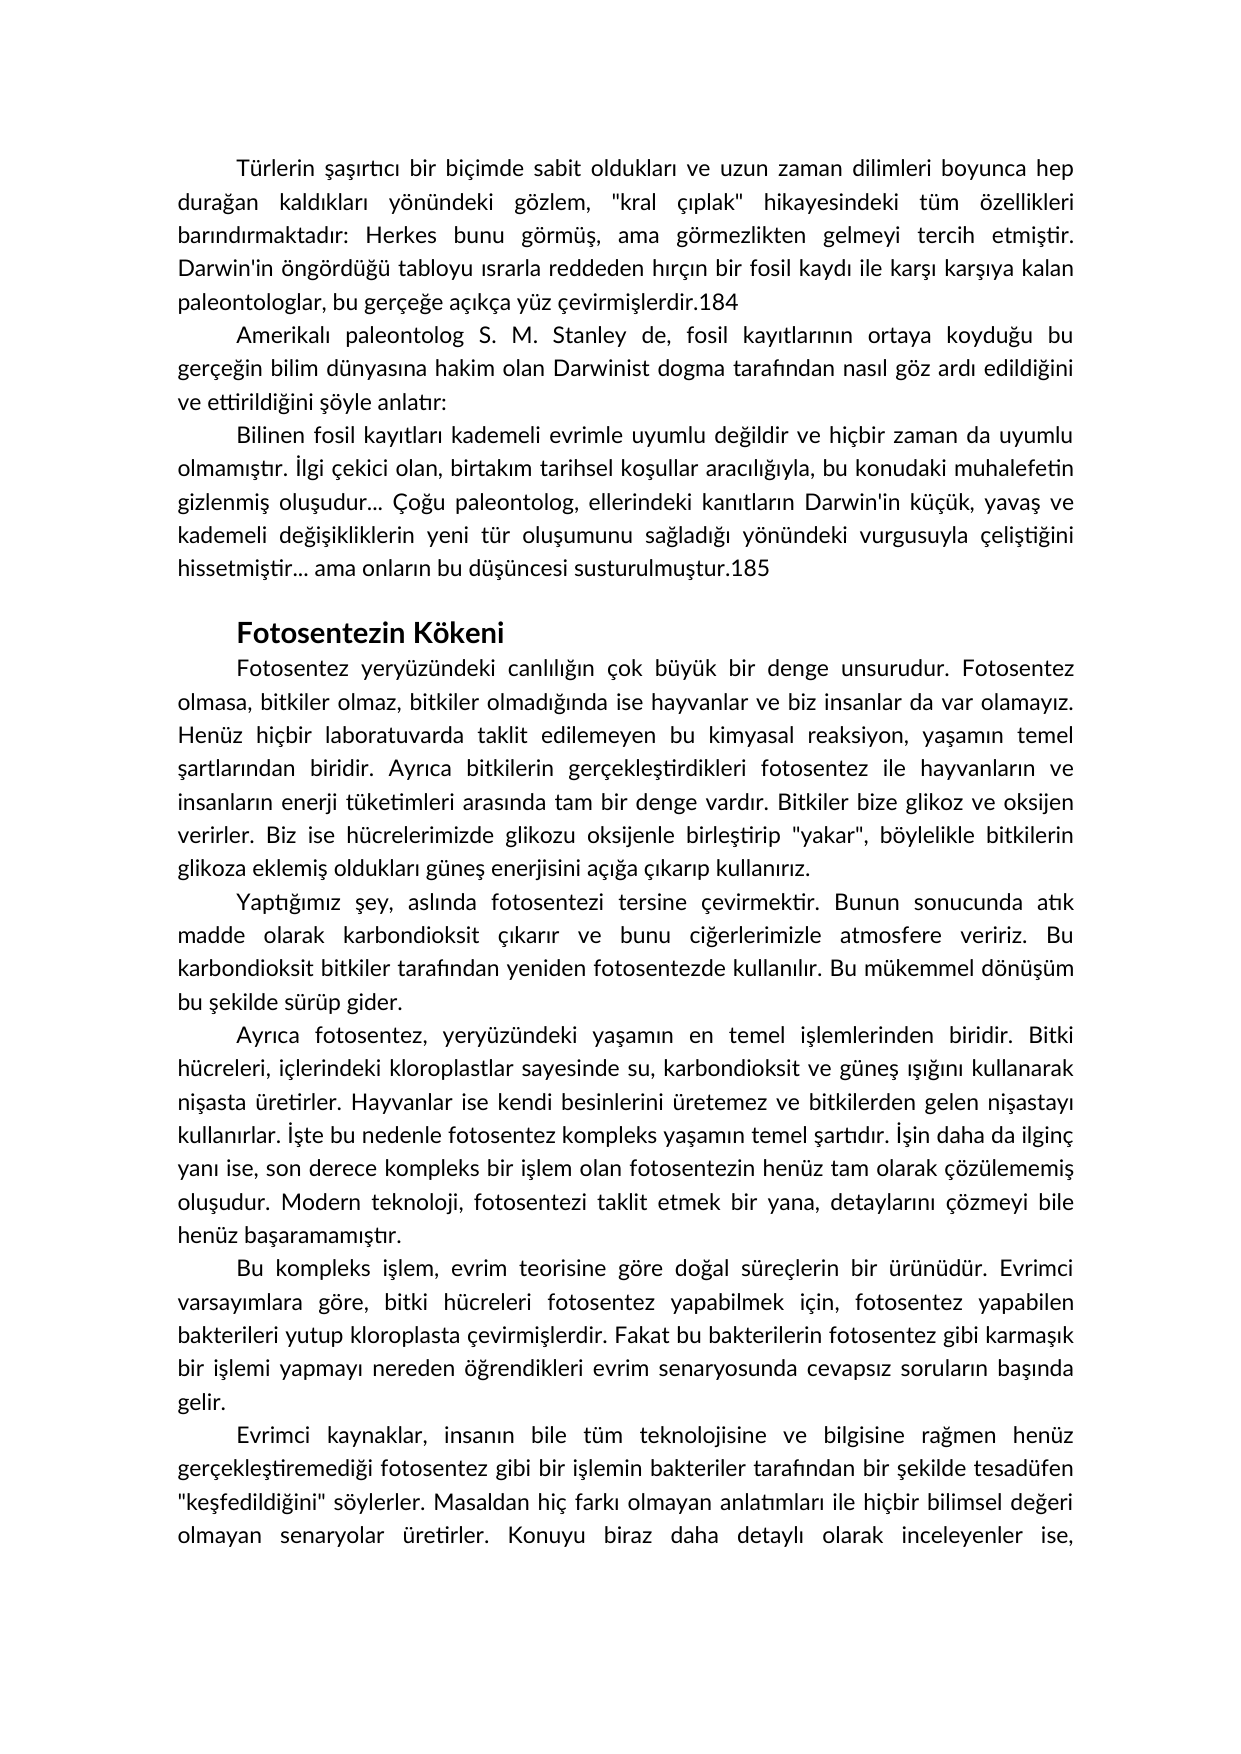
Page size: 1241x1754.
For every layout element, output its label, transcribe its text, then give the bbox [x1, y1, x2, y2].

text Amerikalı paleontolog S. M. Stanley de, fosil kayıtlarının ortaya koyduğu bu gerçeğin bilim dünyasına hakim olan Darwinist dogma tarafından nasıl göz ardı edildiğini ve ettirildiğini şöyle anlatır: [177, 317, 1075, 417]
text Yaptığımız şey, aslında fotosentezi tersine çevirmektir. Bunun sonucunda atık madde olarak karbondioksit çıkarır ve bunu ciğerlerimizle atmosfere veririz. Bu karbondioksit bitkiler tarafından yeniden fotosentezde kullanılır. Bu mükemmel dönüşüm bu şekilde sürüp gider. [177, 883, 1075, 1017]
text Fotosentez yeryüzündeki canlılığın çok büyük bir denge unsurudur. Fotosentez olmasa, bitkiler olmaz, bitkiler olmadığında ise hayvanlar ve biz insanlar da var olamayız. Henüz hiçbir laboratuvarda taklit edilemeyen bu kimyasal reaksiyon, yaşamın temel şartlarından biridir. Ayrıca bitkilerin gerçekleştirdikleri fotosentez ile hayvanların ve insanların enerji tüketimleri arasında tam bir denge vardır. Bitkiler bize glikoz ve oksijen verirler. Biz ise hücrelerimizde glikozu oksijenle birleştirip "yakar", böylelikle bitkilerin glikoza eklemiş oldukları güneş enerjisini açığa çıkarıp kullanırız. [177, 650, 1075, 883]
text Ayrıca fotosentez, yeryüzündeki yaşamın en temel işlemlerinden biridir. Bitki hücreleri, içlerindeki kloroplastlar sayesinde su, karbondioksit ve güneş ışığını kullanarak nişasta üretirler. Hayvanlar ise kendi besinlerini üretemez ve bitkilerden gelen nişastayı kullanırlar. İşte bu nedenle fotosentez kompleks yaşamın temel şartıdır. İşin daha da ilginç yanı ise, son derece kompleks bir işlem olan fotosentezin henüz tam olarak çözülememiş oluşudur. Modern teknoloji, fotosentezi taklit etmek bir yana, detaylarını çözmeyi bile henüz başaramamıştır. [177, 1017, 1075, 1250]
text Evrimci kaynaklar, insanın bile tüm teknolojisine ve bilgisine rağmen henüz gerçekleştiremediği fotosentez gibi bir işlemin bakteriler tarafından bir şekilde tesadüfen "keşfedildiğini" söylerler. Masaldan hiç farkı olmayan anlatımları ile hiçbir bilimsel değeri olmayan senaryolar üretirler. Konuyu biraz daha detaylı olarak inceleyenler ise, [177, 1417, 1075, 1550]
text Türlerin şaşırtıcı bir biçimde sabit oldukları ve uzun zaman dilimleri boyunca hep durağan kaldıkları yönündeki gözlem, "kral çıplak" hikayesindeki tüm özellikleri barındırmaktadır: Herkes bunu görmüş, ama görmezlikten gelmeyi tercih etmiştir. Darwin'in öngördüğü tabloyu ısrarla reddeden hırçın bir fosil kaydı ile karşı karşıya kalan paleontologlar, bu gerçeğe açıkça yüz çevirmişlerdir.184 [177, 150, 1075, 317]
text Bilinen fosil kayıtları kademeli evrimle uyumlu değildir ve hiçbir zaman da uyumlu olmamıştır. İlgi çekici olan, birtakım tarihsel koşullar aracılığıyla, bu konudaki muhalefetin gizlenmiş oluşudur... Çoğu paleontolog, ellerindeki kanıtların Darwin'in küçük, yavaş ve kademeli değişikliklerin yeni tür oluşumunu sağladığı yönündeki vurgusuyla çeliştiğini hissetmiştir... ama onların bu düşüncesi susturulmuştur.185 [177, 417, 1075, 583]
text Bu kompleks işlem, evrim teorisine göre doğal süreçlerin bir ürünüdür. Evrimci varsayımlara göre, bitki hücreleri fotosentez yapabilmek için, fotosentez yapabilen bakterileri yutup kloroplasta çevirmişlerdir. Fakat bu bakterilerin fotosentez gibi karmaşık bir işlemi yapmayı nereden öğrendikleri evrim senaryosunda cevapsız soruların başında gelir. [177, 1250, 1075, 1417]
subtitle Fotosentezin Kökeni [177, 617, 1075, 650]
